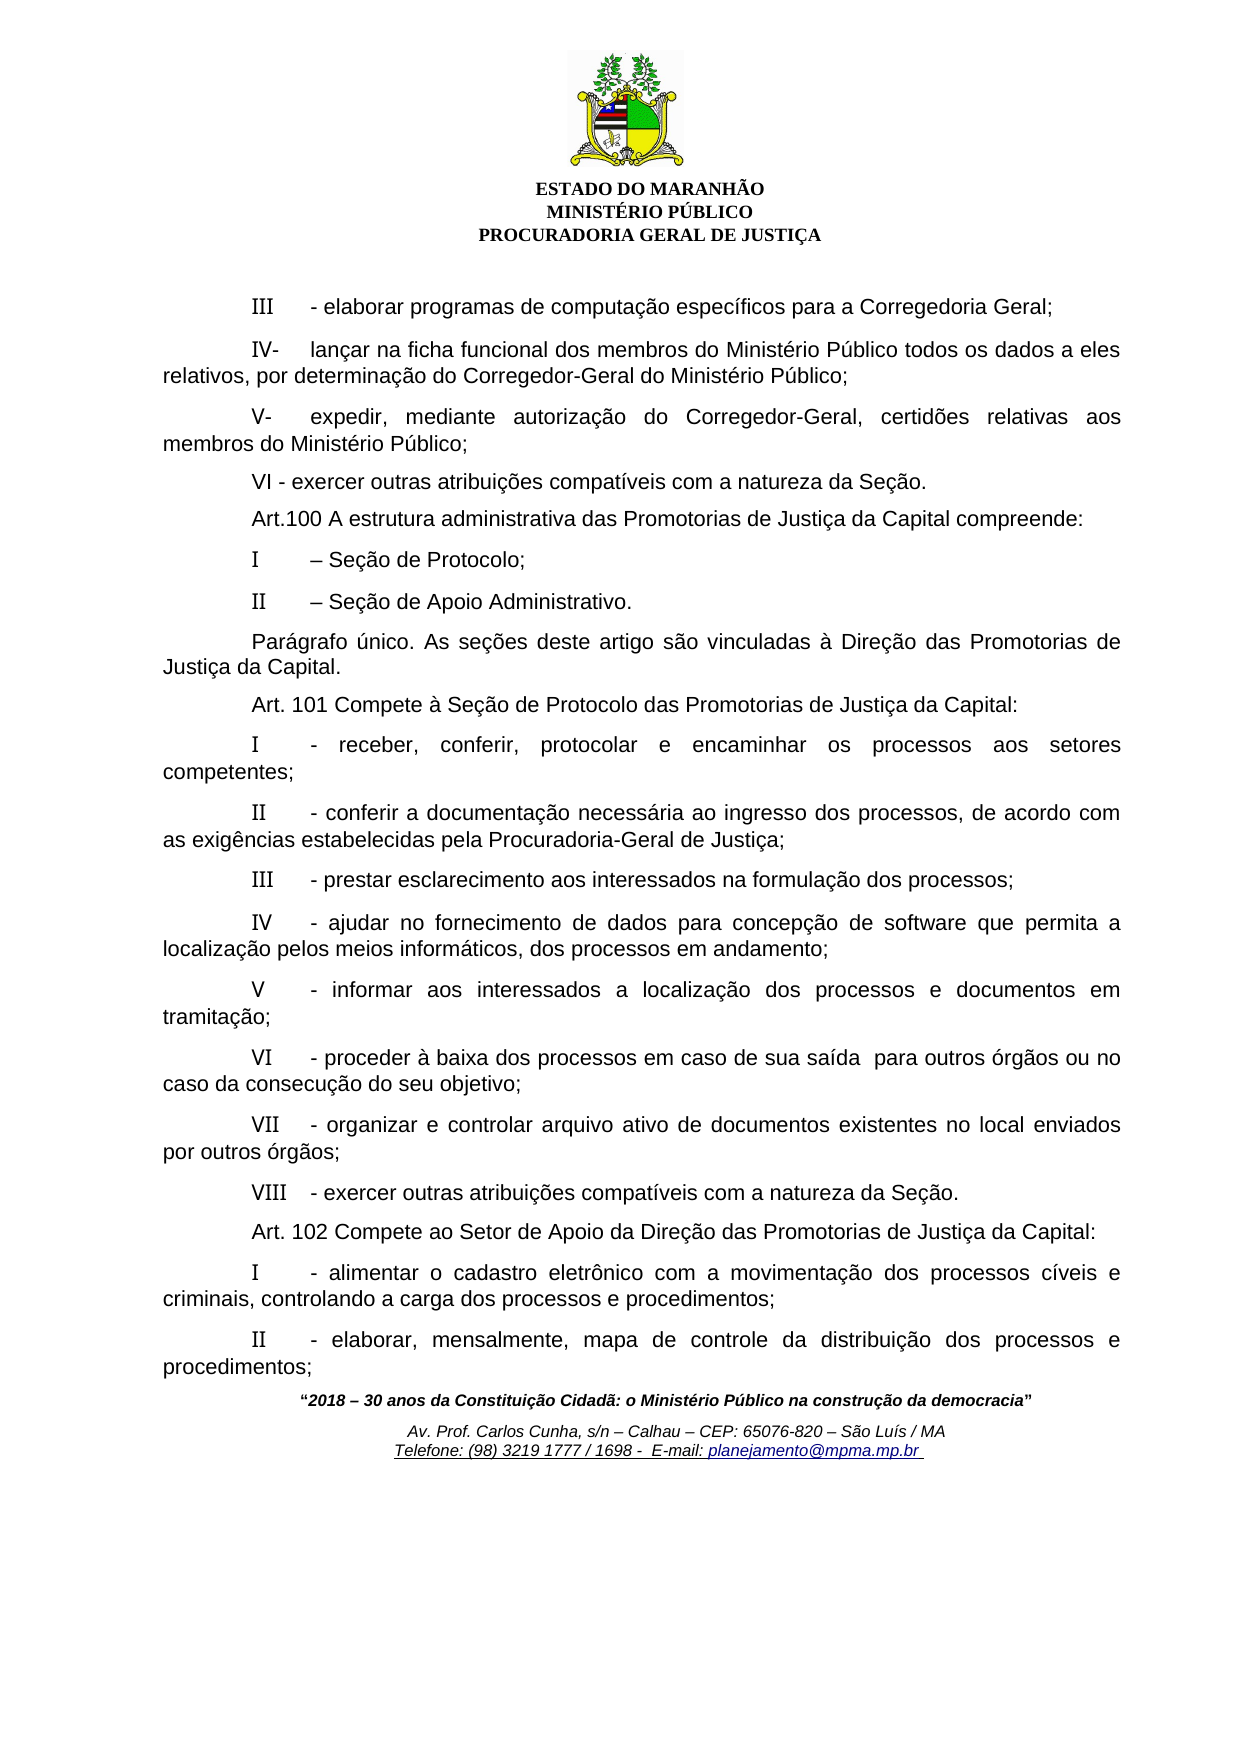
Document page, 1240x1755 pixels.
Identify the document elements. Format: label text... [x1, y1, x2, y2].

list - organizar e controlar arquivo ativo de documentos existentes no local enviados por outros órgãos; [163, 1109, 1122, 1164]
list - conferir a documentação necessária ao ingresso dos processos, de acordo com as exigências estabelecidas pela Procuradoria-Geral de Justiça; [163, 797, 1122, 852]
list lançar na ficha funcional dos membros do Ministério Público todos os dados a eles relativos, por determinação do Corregedor-Geral do Ministério Público; [163, 334, 1122, 389]
text Art. 102 Compete ao Setor de Apoio da Direção das Promotorias de Justiça da Capital: [163, 1219, 1122, 1244]
list - receber, conferir, protocolar e encaminhar os processos aos setores competentes; [163, 729, 1122, 784]
list – Seção de Protocolo; [163, 544, 1122, 574]
list expedir, mediante autorização do Corregedor-Geral, certidões relativas aos membros do Ministério Público; [163, 401, 1122, 456]
list - alimentar o cadastro eletrônico com a movimentação dos processos cíveis e criminais, controlando a carga dos processos e procedimentos; [163, 1257, 1122, 1312]
list - ajudar no fornecimento de dados para concepção de software que permita a localização pelos meios informáticos, dos processos em andamento; [163, 907, 1122, 962]
text Art. 101 Compete à Seção de Protocolo das Promotorias de Justiça da Capital: [163, 692, 1122, 717]
text VI - exercer outras atribuições compatíveis com a natureza da Seção. [163, 469, 1122, 494]
list - elaborar programas de computação específicos para a Corregedoria Geral; [163, 291, 1122, 321]
list - informar aos interessados a localização dos processos e documentos em tramitação; [163, 974, 1122, 1029]
text Parágrafo único. As seções deste artigo são vinculadas à Direção das Promotorias de Justiça da Capital. [163, 629, 1122, 679]
text Art.100 A estrutura administrativa das Promotorias de Justiça da Capital compreende: [163, 506, 1122, 532]
list - elaborar, mensalmente, mapa de controle da distribuição dos processos e procedimentos; [163, 1324, 1122, 1379]
list - proceder à baixa dos processos em caso de sua saída para outros órgãos ou no caso da consecução do seu objetivo; [163, 1042, 1122, 1097]
list - prestar esclarecimento aos interessados na formulação dos processos; [163, 864, 1122, 894]
list – Seção de Apoio Administrativo. [163, 586, 1122, 616]
list - exercer outras atribuições compatíveis com a natureza da Seção. [163, 1177, 1122, 1206]
